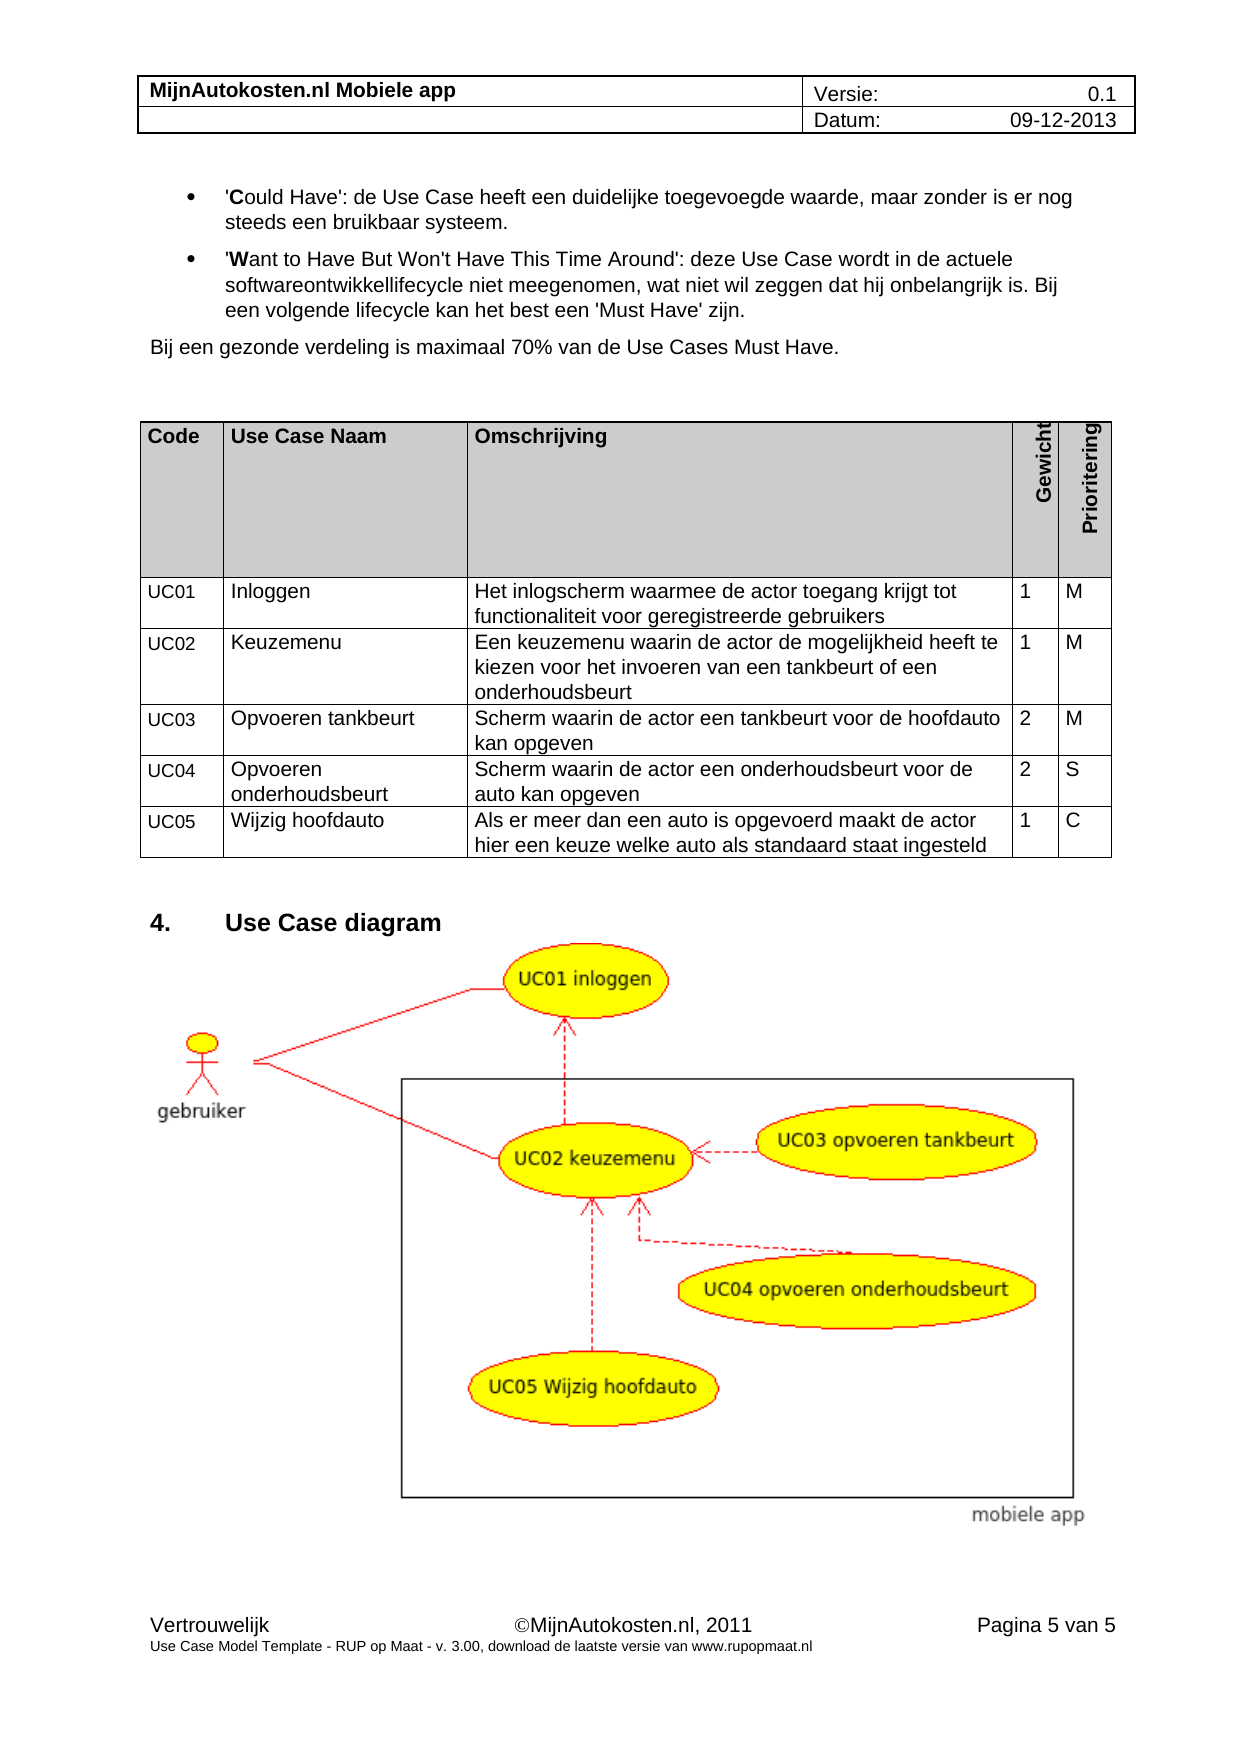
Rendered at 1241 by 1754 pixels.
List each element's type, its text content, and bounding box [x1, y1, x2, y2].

table_cell Als er meer dan een auto is opgevoerd maakt de actor hier een keuze welke auto als standaard staat ingesteld [468, 807, 1012, 857]
table_cell UC04 [141, 756, 223, 806]
table_header Prioritering [1059, 423, 1111, 577]
table_cell Scherm waarin de actor een tankbeurt voor de hoofdauto kan opgeven [468, 705, 1012, 755]
table_cell Wijzig hoofdauto [224, 807, 467, 857]
table_cell 2 [1013, 705, 1058, 755]
table_cell 1 [1013, 629, 1058, 704]
table_cell 1 [1013, 578, 1058, 628]
table_cell UC05 [141, 807, 223, 857]
table_cell UC03 [141, 705, 223, 755]
table_cell Een keuzemenu waarin de actor de mogelijkheid heeft te kiezen voor het invoeren van een tankbeurt of een onderhoudsbeurt [468, 629, 1012, 704]
table_cell M [1059, 629, 1111, 704]
table_cell S [1059, 756, 1111, 806]
table_cell M [1059, 578, 1111, 628]
table_cell Het inlogscherm waarmee de actor toegang krijgt tot functionaliteit voor geregistreerde gebruikers [468, 578, 1012, 628]
table_cell 2 [1013, 756, 1058, 806]
picture [150, 943, 1091, 1529]
list 'Could Have': de Use Case heeft een duidelijke toegevoegde waarde, maar zonder is er nog steeds een bruikbaar systeem. [187, 184, 1090, 234]
table_cell Opvoeren tankbeurt [224, 705, 467, 755]
list 'Want to Have But Won't Have This Time Around': deze Use Case wordt in de actuele softwareontwikkellifecycle niet meegenomen, wat niet wil zeggen dat hij onbelangrijk is. Bij een volgende lifecycle kan het best een 'Must Have' zijn. [187, 246, 1090, 321]
text Bij een gezonde verdeling is maximaal 70% van de Use Cases Must Have. [150, 334, 1090, 359]
table_cell Opvoeren onderhoudsbeurt [224, 756, 467, 806]
table_header Use Case Naam [224, 423, 467, 577]
table_header Omschrijving [468, 423, 1012, 577]
table_cell Keuzemenu [224, 629, 467, 704]
subtitle Use Case diagram [150, 908, 1090, 937]
table_cell 1 [1013, 807, 1058, 857]
table_header Code [141, 423, 223, 577]
table_cell UC01 [141, 578, 223, 628]
table_cell M [1059, 705, 1111, 755]
table_cell Scherm waarin de actor een onderhoudsbeurt voor de auto kan opgeven [468, 756, 1012, 806]
table_cell C [1059, 807, 1111, 857]
table_cell Inloggen [224, 578, 467, 628]
table_header Gewicht [1013, 423, 1058, 577]
table_cell UC02 [141, 629, 223, 704]
